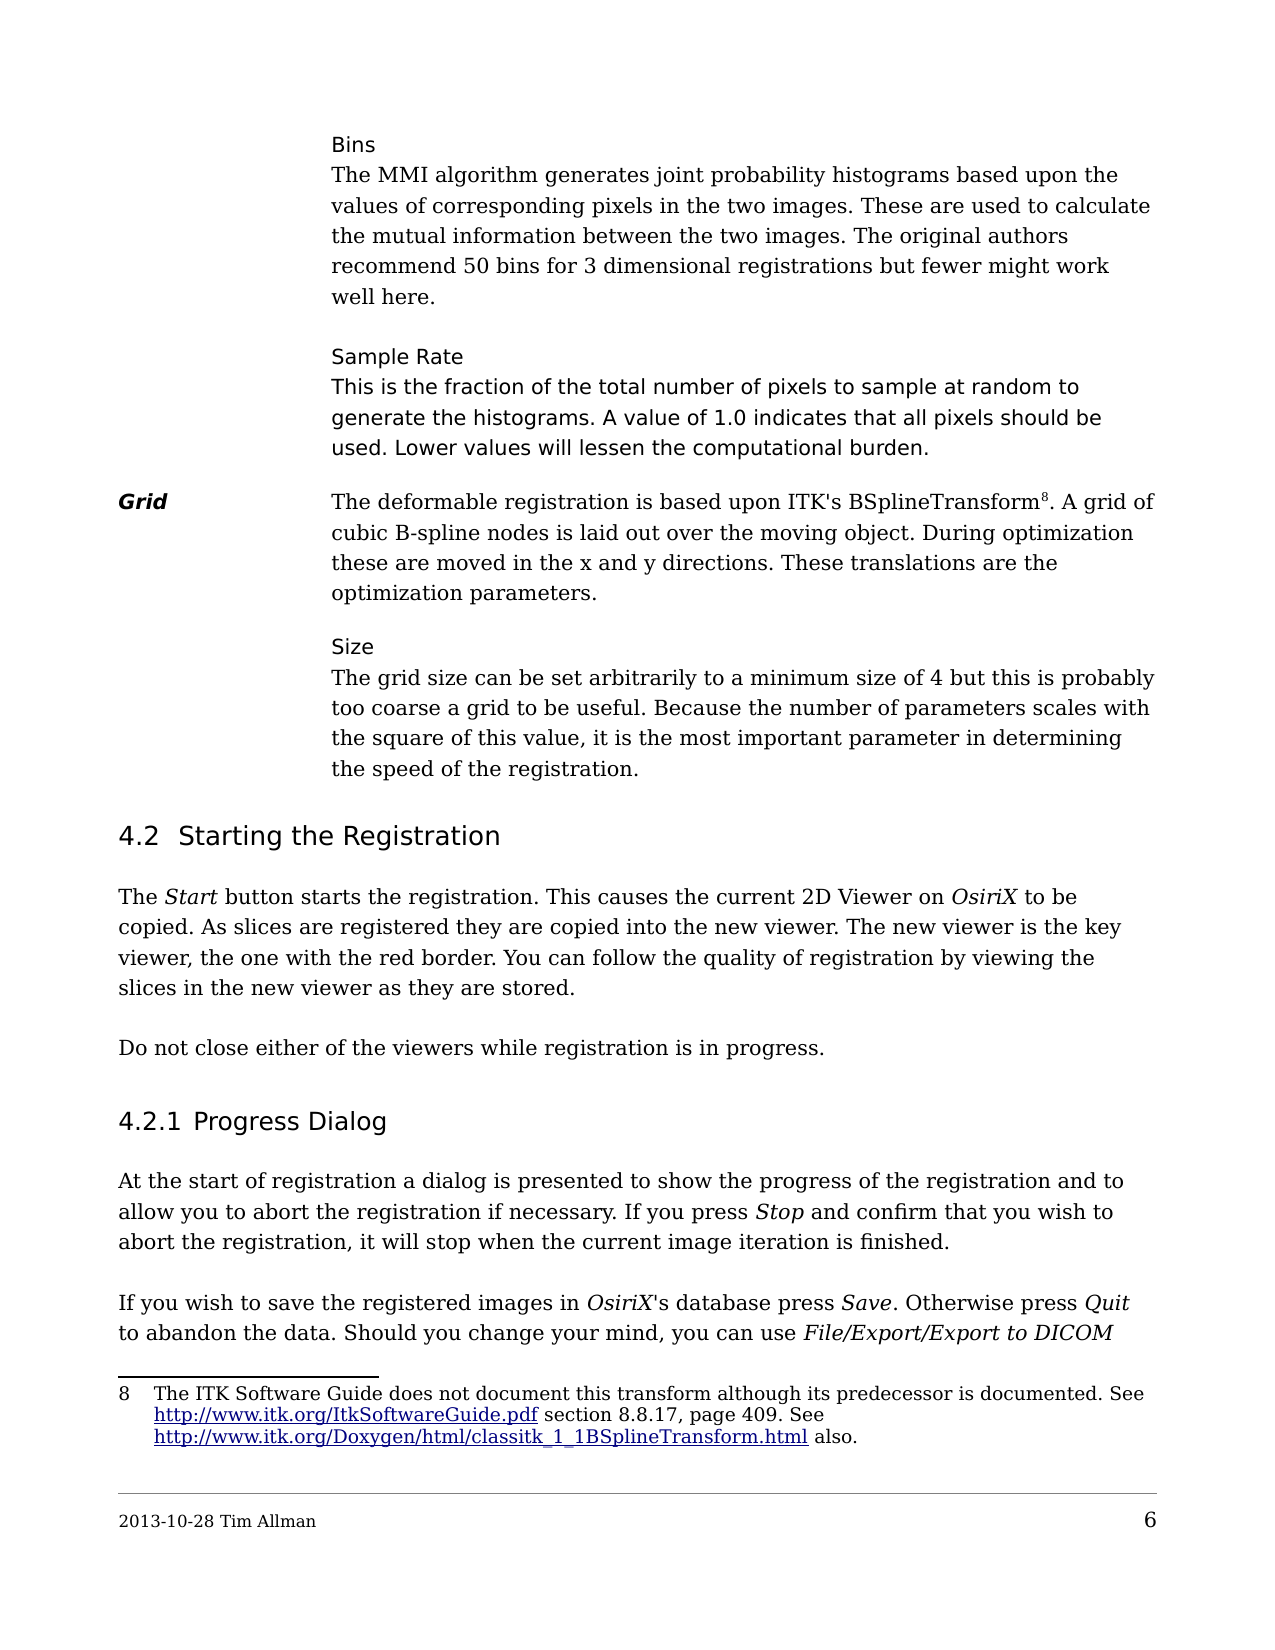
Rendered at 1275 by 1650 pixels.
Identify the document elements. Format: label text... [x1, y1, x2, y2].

text Do not close either of the viewers while registration is in progress. [118, 1036, 1157, 1061]
table_cell Grid [118, 475, 316, 620]
text At the start of registration a dialog is presented to show the progress of the registration and to allow you to abort the registration if necessary. If you press Stop and confirm that you wish to abort the registration, it will stop when the current image iteration is finished. [118, 1169, 1157, 1254]
table_cell Size The grid size can be set arbitrarily to a minimum size of 4 but this is probably too coarse a grid to be useful. Because the number of parameters scales with the square of this value, it is the most important parameter in determining the speed of the registration. [316, 620, 1157, 796]
table_cell The deformable registration is based upon ITK's BSplineTransform. A grid of cubic B-spline nodes is laid out over the moving object. During optimization these are moved in the x and y directions. These translations are the optimization parameters. [316, 475, 1157, 620]
table_cell [118, 118, 316, 475]
table_cell [118, 620, 316, 796]
text The Start button starts the registration. This causes the current 2D Viewer on OsiriX to be copied. As slices are registered they are copied into the new viewer. The new viewer is the key viewer, the one with the red border. You can follow the quality of registration by viewing the slices in the new viewer as they are stored. [118, 885, 1157, 1000]
subtitle Progress Dialog [118, 1107, 1157, 1136]
table_cell Bins The MMI algorithm generates joint probability histograms based upon the values of corresponding pixels in the two images. These are used to calculate the mutual information between the two images. The original authors recommend 50 bins for 3 dimensional registrations but fewer might work well here. Sample Rate This is the fraction of the total number of pixels to sample at random to generate the histograms. A value of 1.0 indicates that all pixels should be used. Lower values will lessen the computational burden. [316, 118, 1157, 475]
subtitle Starting the Registration [118, 821, 1157, 851]
text If you wish to save the registered images in OsiriX's database press Save. Otherwise press Quit to abandon the data. Should you change your mind, you can use File/Export/Export to DICOM [118, 1291, 1157, 1345]
